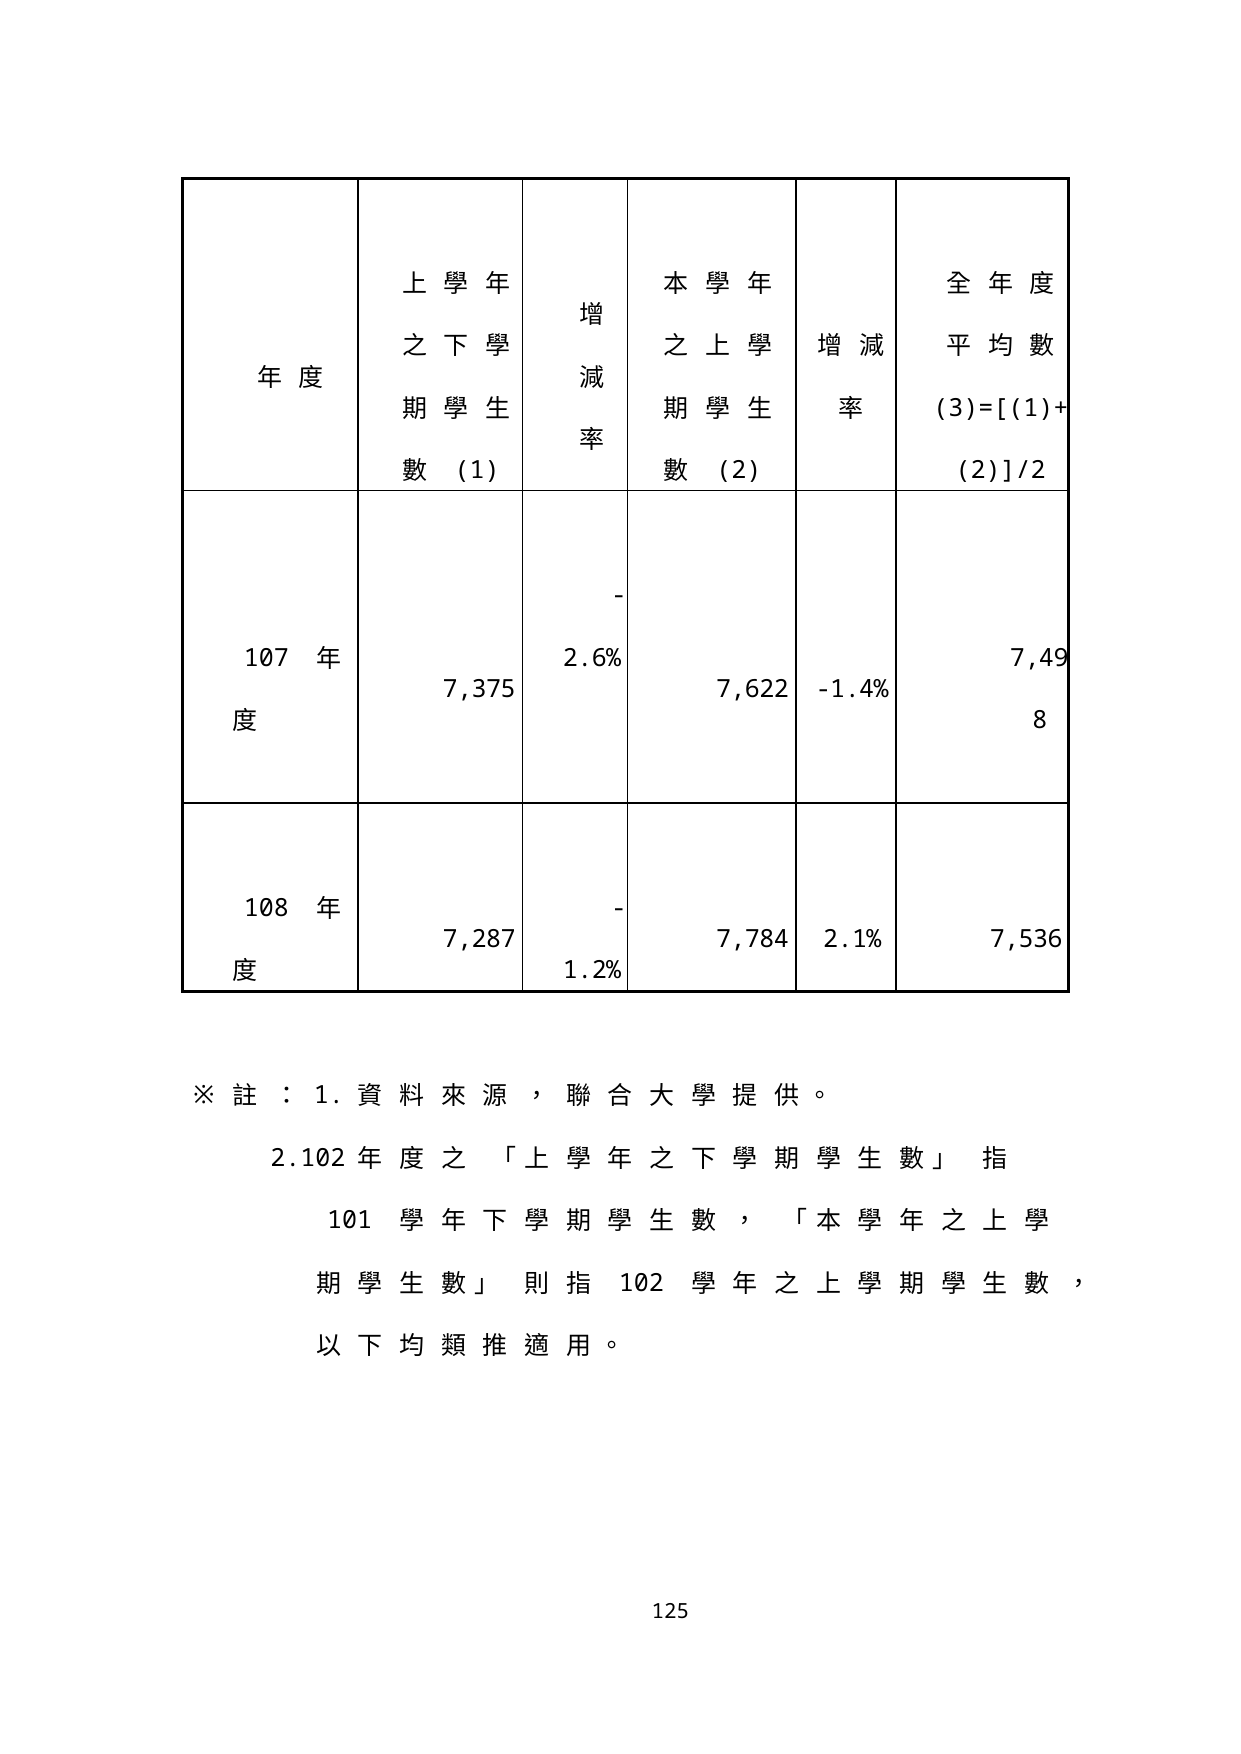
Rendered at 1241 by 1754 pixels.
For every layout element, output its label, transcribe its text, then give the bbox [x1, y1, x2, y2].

table_header 增減率 [523, 180, 627, 490]
text ※註：1.資料來源，聯合大學提供。 [183, 1052, 1058, 1115]
table_header 上學年之下學期學生數(1) [359, 180, 522, 490]
table_cell -1.4% [797, 491, 895, 802]
table_cell 7,622 [628, 491, 795, 802]
table_cell 7,375 [359, 491, 522, 802]
table_header 全年度平均數(3)=[(1)+(2)]/2 [897, 180, 1067, 490]
table_cell 7,287 [359, 804, 522, 990]
table_header 年度 [184, 180, 357, 490]
table_cell -2.6% [523, 491, 627, 802]
table_cell -1.2% [523, 804, 627, 990]
table_cell 7,536 [897, 804, 1067, 990]
table_header 本學年之上學期學生數(2) [628, 180, 795, 490]
table_header 增減率 [797, 180, 895, 490]
table_cell 108年度 [184, 804, 357, 990]
table_cell 107年度 [184, 491, 357, 802]
table_cell 2.1% [797, 804, 895, 990]
table_cell 7,498 [897, 491, 1067, 802]
table_cell 7,784 [628, 804, 795, 990]
text 2.102年度之「上學年之下學期學生數」指101學年下學期學生數，「本學年之上學期學生數」則指102學年之上學期學生數，以下均類推適用。 [261, 1115, 1058, 1365]
